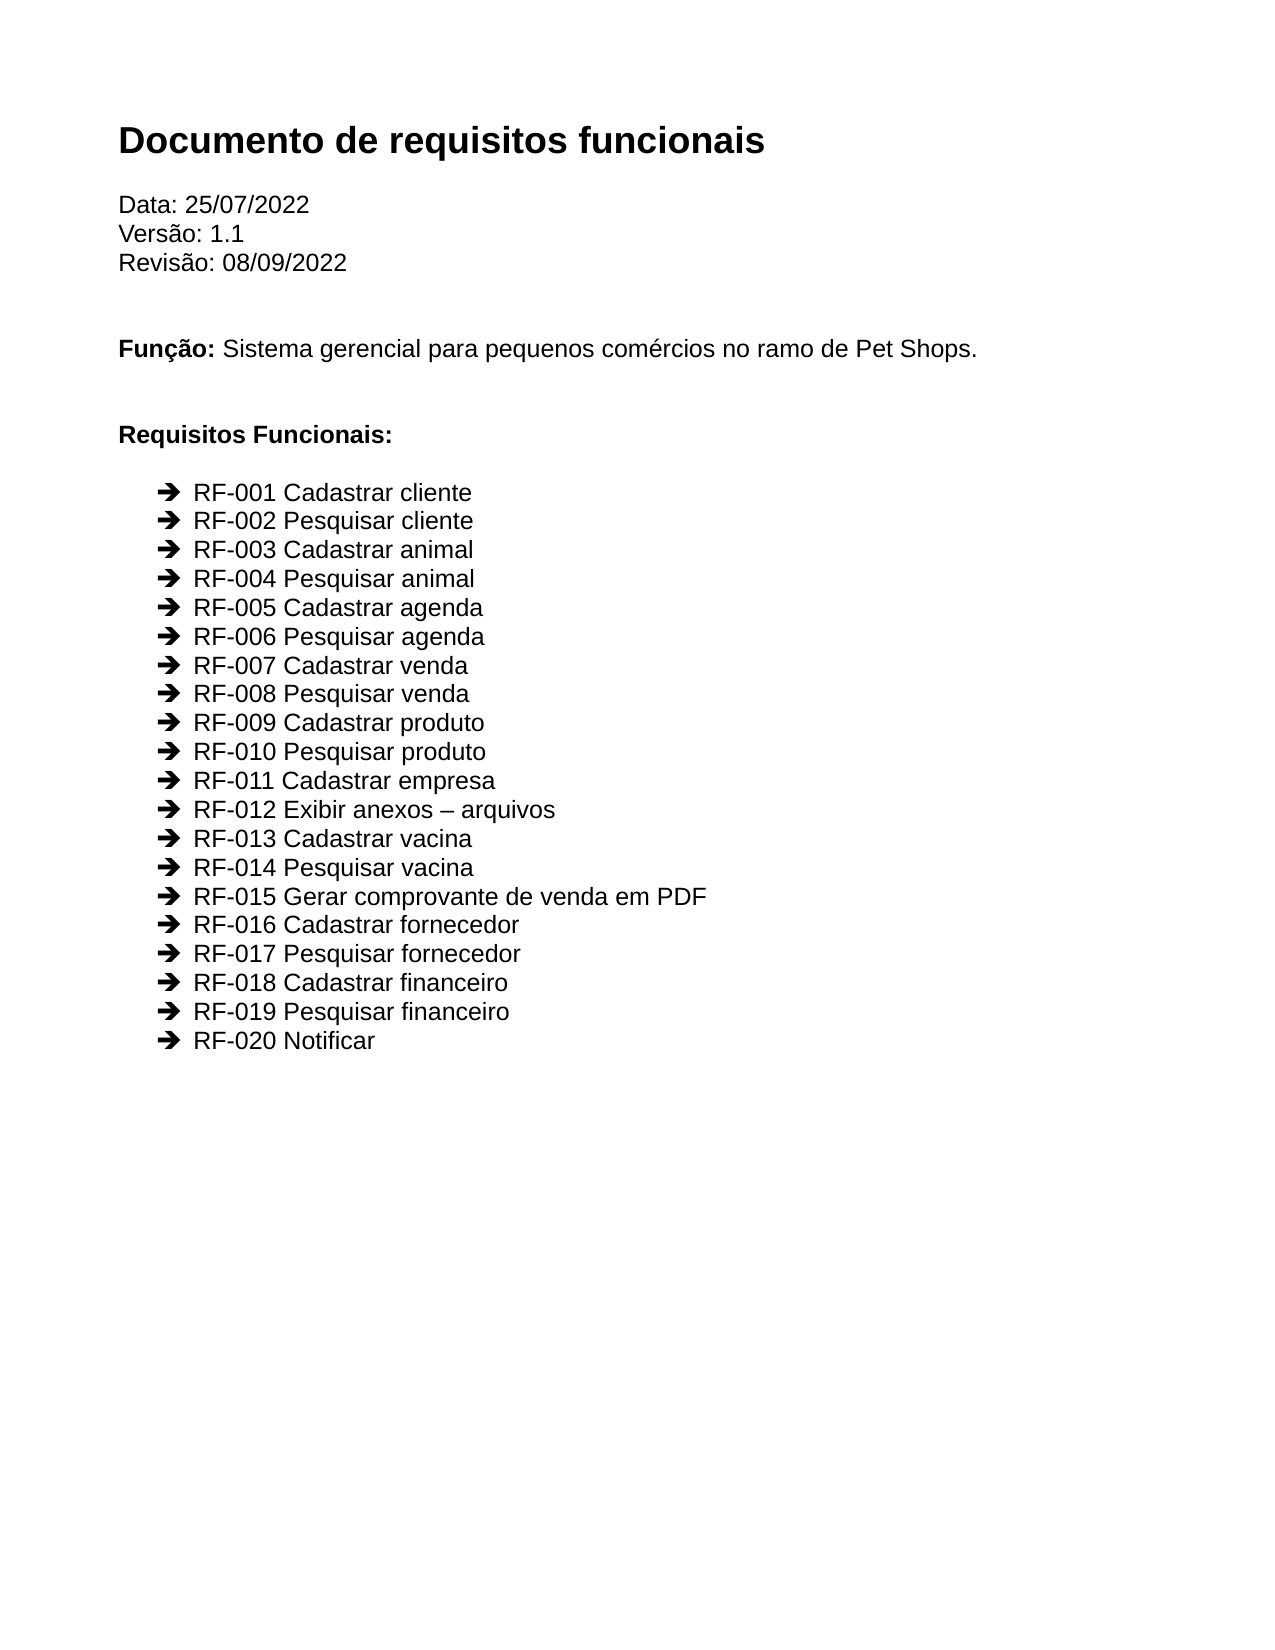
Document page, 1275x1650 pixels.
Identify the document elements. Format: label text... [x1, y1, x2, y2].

text Requisitos Funcionais: [118, 420, 1157, 449]
list RF-010 Pesquisar produto [156, 737, 1157, 766]
text Data: 25/07/2022 [118, 190, 1157, 219]
list RF-016 Cadastrar fornecedor [156, 910, 1157, 939]
text Versão: 1.1 [118, 219, 1157, 247]
list RF-014 Pesquisar vacina [156, 853, 1157, 881]
list RF-009 Cadastrar produto [156, 708, 1157, 737]
list RF-017 Pesquisar fornecedor [156, 939, 1157, 968]
list RF-002 Pesquisar cliente [156, 506, 1157, 535]
list RF-005 Cadastrar agenda [156, 593, 1157, 622]
list RF-004 Pesquisar animal [156, 564, 1157, 593]
text Função: Sistema gerencial para pequenos comércios no ramo de Pet Shops. [118, 334, 1157, 362]
list RF-011 Cadastrar empresa [156, 766, 1157, 795]
list RF-020 Notificar [156, 1026, 1157, 1054]
list RF-015 Gerar comprovante de venda em PDF [156, 881, 1157, 910]
list RF-003 Cadastrar animal [156, 535, 1157, 564]
list RF-007 Cadastrar venda [156, 651, 1157, 679]
list RF-019 Pesquisar financeiro [156, 997, 1157, 1026]
list RF-013 Cadastrar vacina [156, 824, 1157, 853]
text Documento de requisitos funcionais [118, 118, 1157, 161]
list RF-006 Pesquisar agenda [156, 622, 1157, 651]
list RF-008 Pesquisar venda [156, 679, 1157, 708]
list RF-018 Cadastrar financeiro [156, 968, 1157, 997]
list RF-012 Exibir anexos – arquivos [156, 795, 1157, 824]
text Revisão: 08/09/2022 [118, 247, 1157, 276]
list RF-001 Cadastrar cliente [156, 477, 1157, 506]
